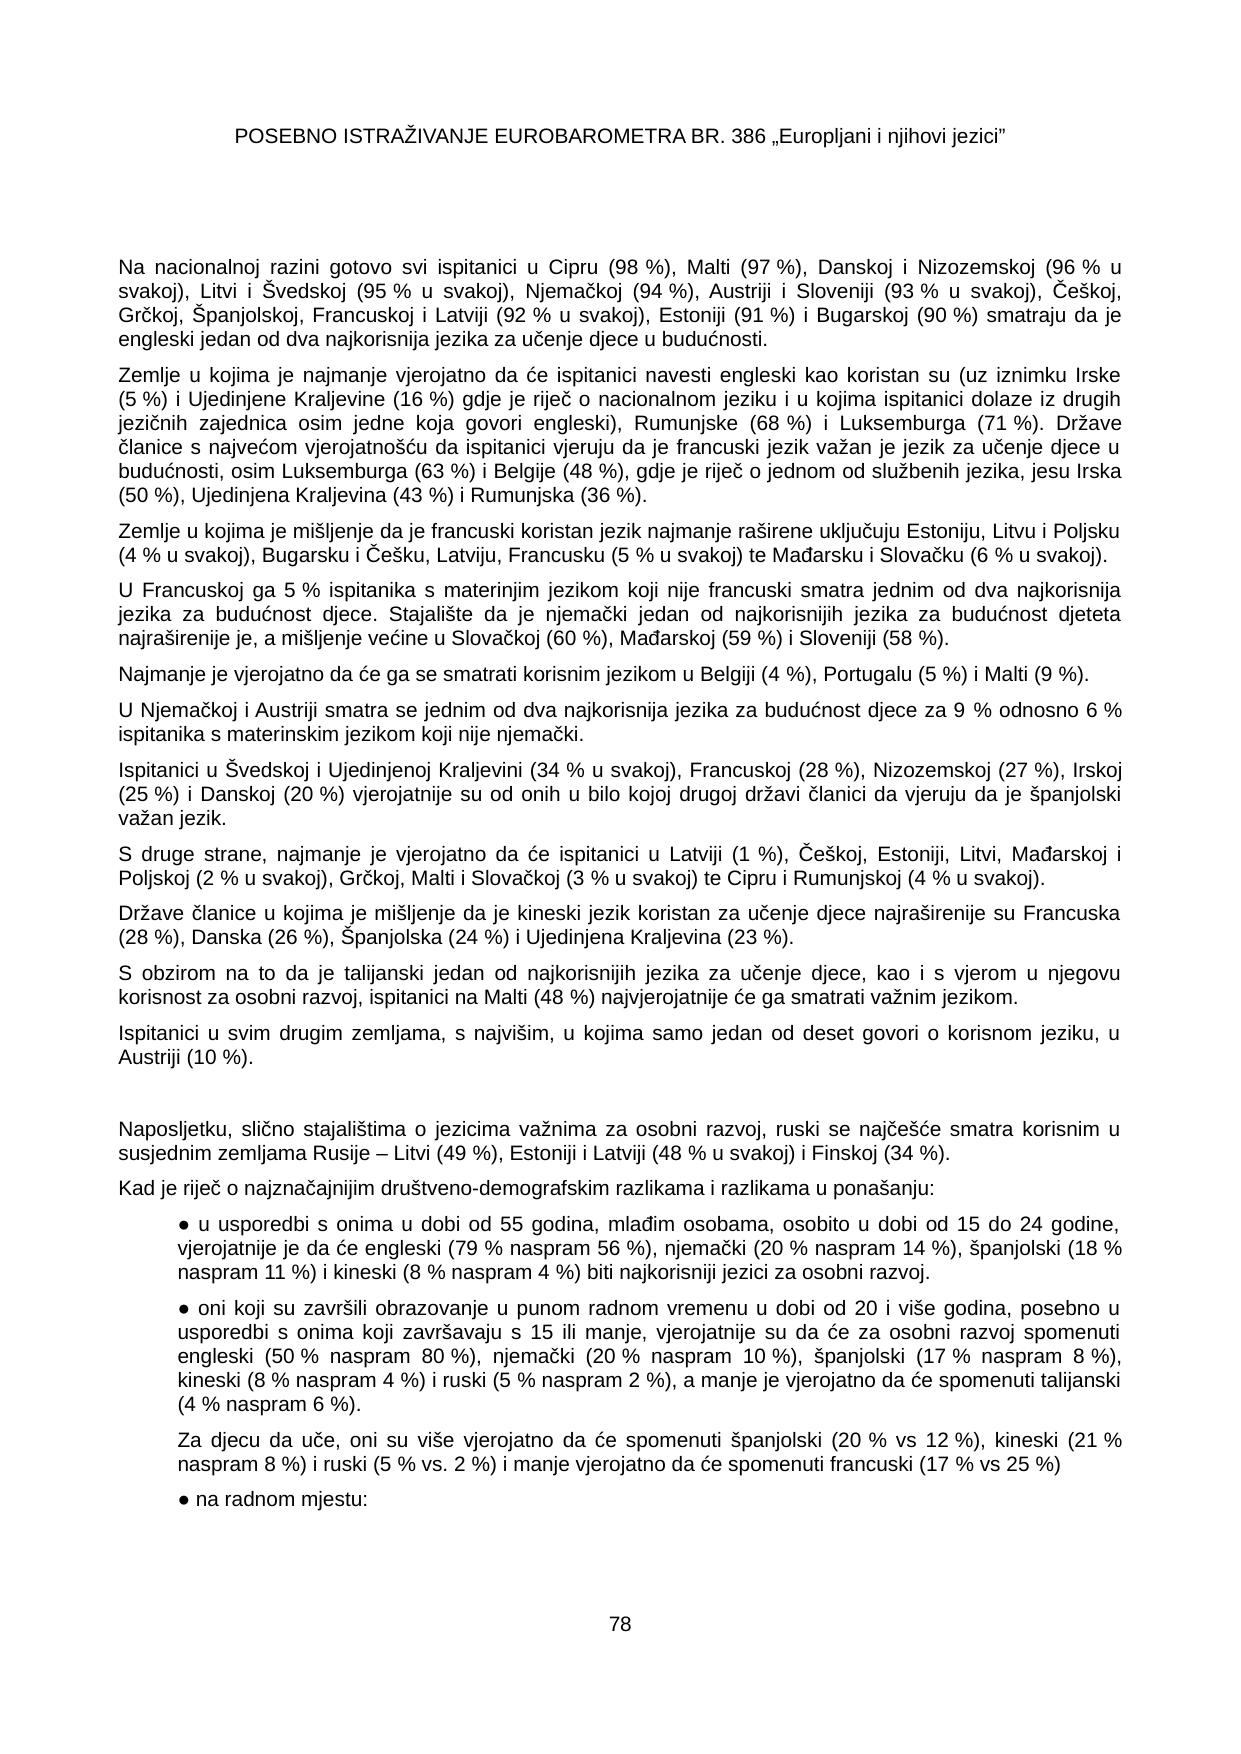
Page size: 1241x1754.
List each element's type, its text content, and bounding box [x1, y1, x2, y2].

text Kad je riječ o najznačajnijim društveno-demografskim razlikama i razlikama u ponašanju: [118, 1176, 1122, 1200]
text Ispitanici u svim drugim zemljama, s najvišim, u kojima samo jedan od deset govori o korisnom jeziku, u Austriji (10 %). [118, 1021, 1122, 1069]
text Ispitanici u Švedskoj i Ujedinjenoj Kraljevini (34 % u svakoj), Francuskoj (28 %), Nizozemskoj (27 %), Irskoj (25 %) i Danskoj (20 %) vjerojatnije su od onih u bilo kojoj drugoj državi članici da vjeruju da je španjolski važan jezik. [118, 758, 1122, 829]
text U Njemačkoj i Austriji smatra se jednim od dva najkorisnija jezika za budućnost djece za 9 % odnosno 6 % ispitanika s materinskim jezikom koji nije njemački. [118, 698, 1122, 746]
text Za djecu da uče, oni su više vjerojatno da će spomenuti španjolski (20 % vs 12 %), kineski (21 % naspram 8 %) i ruski (5 % vs. 2 %) i manje vjerojatno da će spomenuti francuski (17 % vs 25 %) [177, 1427, 1122, 1475]
text ● na radnom mjestu: [177, 1487, 1122, 1511]
text Zemlje u kojima je mišljenje da je francuski koristan jezik najmanje raširene uključuju Estoniju, Litvu i Poljsku (4 % u svakoj), Bugarsku i Češku, Latviju, Francusku (5 % u svakoj) te Mađarsku i Slovačku (6 % u svakoj). [118, 518, 1122, 566]
text Na nacionalnoj razini gotovo svi ispitanici u Cipru (98 %), Malti (97 %), Danskoj i Nizozemskoj (96 % u svakoj), Litvi i Švedskoj (95 % u svakoj), Njemačkoj (94 %), Austriji i Sloveniji (93 % u svakoj), Češkoj, Grčkoj, Španjolskoj, Francuskoj i Latviji (92 % u svakoj), Estoniji (91 %) i Bugarskoj (90 %) smatraju da je engleski jedan od dva najkorisnija jezika za učenje djece u budućnosti. [118, 255, 1122, 351]
text Naposljetku, slično stajalištima o jezicima važnima za osobni razvoj, ruski se najčešće smatra korisnim u susjednim zemljama Rusije – Litvi (49 %), Estoniji i Latviji (48 % u svakoj) i Finskoj (34 %). [118, 1116, 1122, 1164]
text ● oni koji su završili obrazovanje u punom radnom vremenu u dobi od 20 i više godina, posebno u usporedbi s onima koji završavaju s 15 ili manje, vjerojatnije su da će za osobni razvoj spomenuti engleski (50 % naspram 80 %), njemački (20 % naspram 10 %), španjolski (17 % naspram 8 %), kineski (8 % naspram 4 %) i ruski (5 % naspram 2 %), a manje je vjerojatno da će spomenuti talijanski (4 % naspram 6 %). [177, 1296, 1122, 1416]
text Zemlje u kojima je najmanje vjerojatno da će ispitanici navesti engleski kao koristan su (uz iznimku Irske (5 %) i Ujedinjene Kraljevine (16 %) gdje je riječ o nacionalnom jeziku i u kojima ispitanici dolaze iz drugih jezičnih zajednica osim jedne koja govori engleski), Rumunjske (68 %) i Luksemburga (71 %). Države članice s najvećom vjerojatnošću da ispitanici vjeruju da je francuski jezik važan je jezik za učenje djece u budućnosti, osim Luksemburga (63 %) i Belgije (48 %), gdje je riječ o jednom od službenih jezika, jesu Irska (50 %), Ujedinjena Kraljevina (43 %) i Rumunjska (36 %). [118, 363, 1122, 507]
text Najmanje je vjerojatno da će ga se smatrati korisnim jezikom u Belgiji (4 %), Portugalu (5 %) i Malti (9 %). [118, 662, 1122, 686]
text ● u usporedbi s onima u dobi od 55 godina, mlađim osobama, osobito u dobi od 15 do 24 godine, vjerojatnije je da će engleski (79 % naspram 56 %), njemački (20 % naspram 14 %), španjolski (18 % naspram 11 %) i kineski (8 % naspram 4 %) biti najkorisniji jezici za osobni razvoj. [177, 1212, 1122, 1284]
text Države članice u kojima je mišljenje da je kineski jezik koristan za učenje djece najraširenije su Francuska (28 %), Danska (26 %), Španjolska (24 %) i Ujedinjena Kraljevina (23 %). [118, 901, 1122, 949]
text U Francuskoj ga 5 % ispitanika s materinjim jezikom koji nije francuski smatra jednim od dva najkorisnija jezika za budućnost djece. Stajalište da je njemački jedan od najkorisnijih jezika za budućnost djeteta najraširenije je, a mišljenje većine u Slovačkoj (60 %), Mađarskoj (59 %) i Sloveniji (58 %). [118, 578, 1122, 650]
text S druge strane, najmanje je vjerojatno da će ispitanici u Latviji (1 %), Češkoj, Estoniji, Litvi, Mađarskoj i Poljskoj (2 % u svakoj), Grčkoj, Malti i Slovačkoj (3 % u svakoj) te Cipru i Rumunjskoj (4 % u svakoj). [118, 841, 1122, 889]
text S obzirom na to da je talijanski jedan od najkorisnijih jezika za učenje djece, kao i s vjerom u njegovu korisnost za osobni razvoj, ispitanici na Malti (48 %) najvjerojatnije će ga smatrati važnim jezikom. [118, 961, 1122, 1009]
